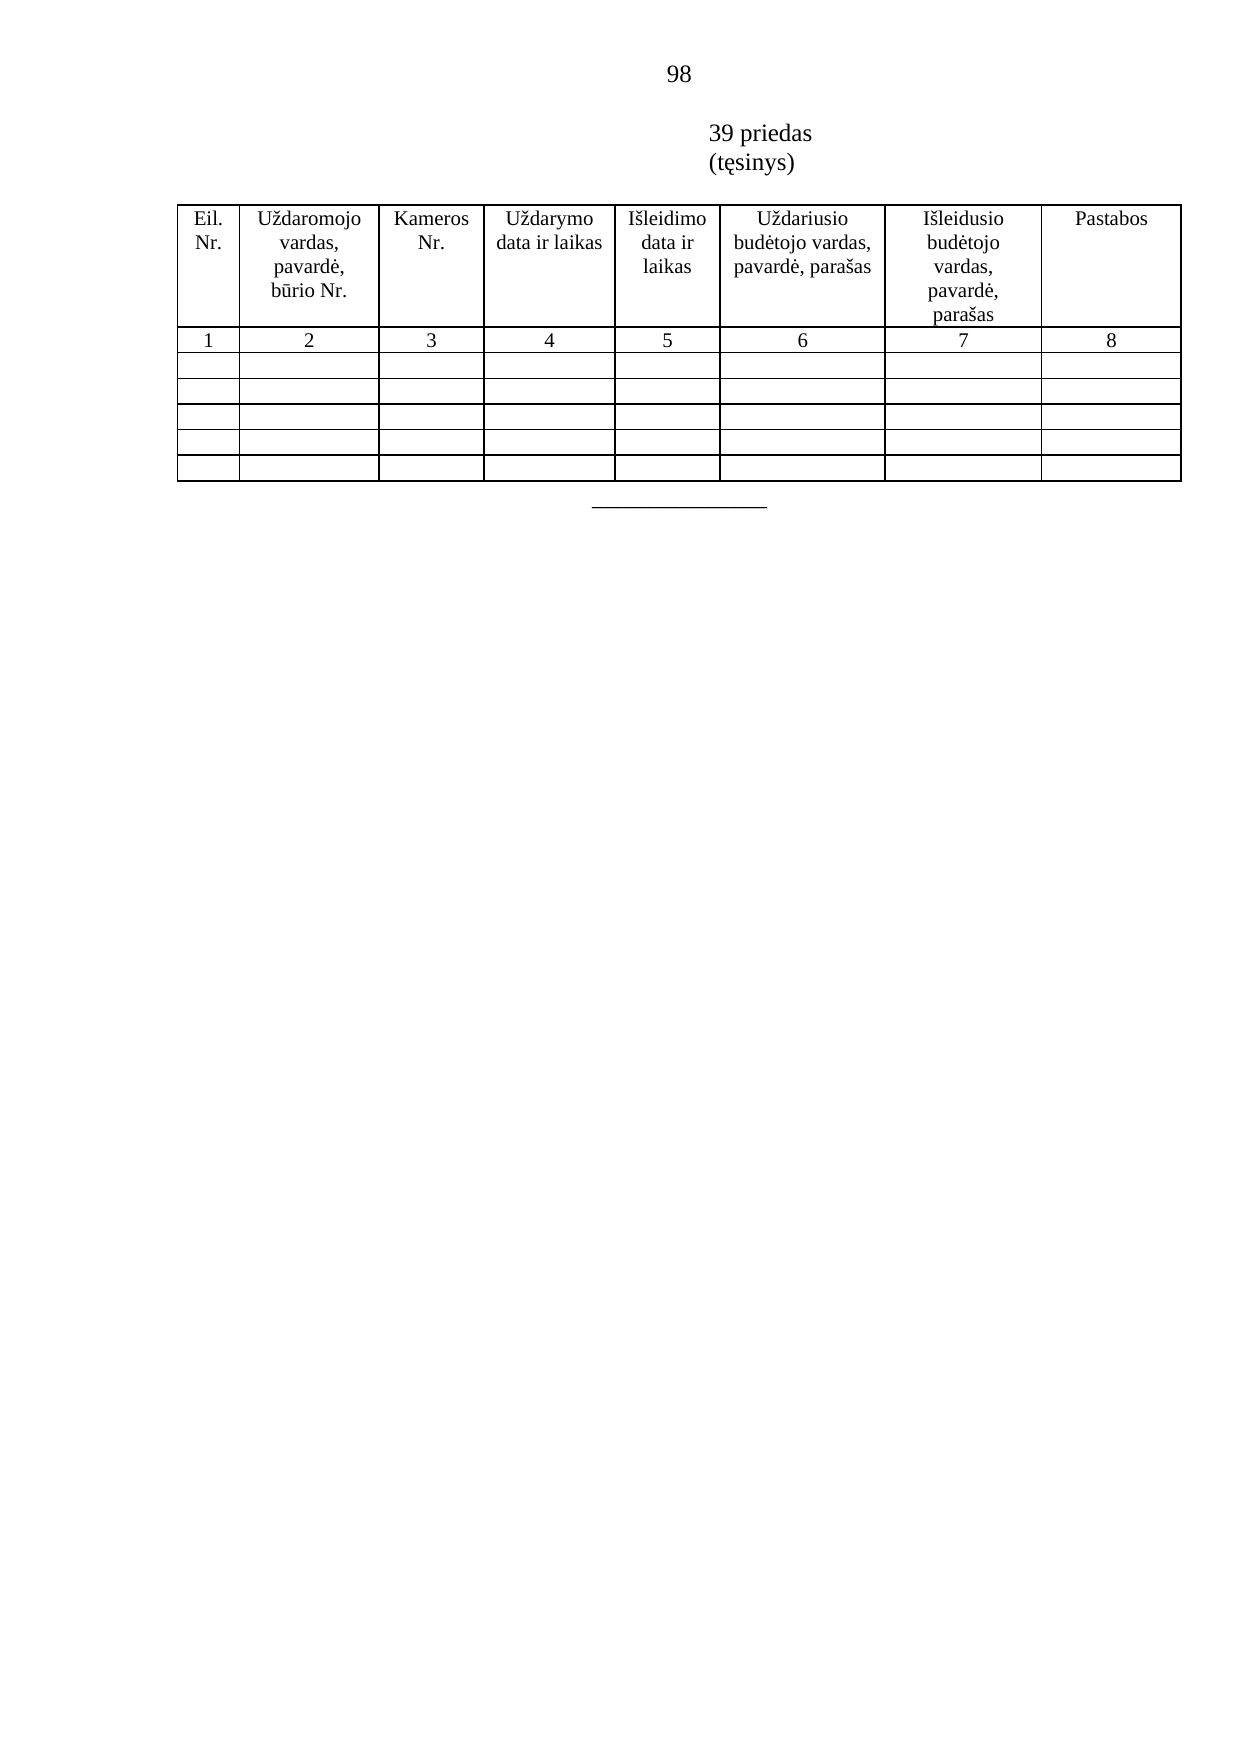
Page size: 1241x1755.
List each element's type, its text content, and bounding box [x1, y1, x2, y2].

table_cell [178, 405, 239, 429]
table_cell [240, 405, 378, 429]
table_cell [485, 430, 614, 454]
table_cell [380, 353, 483, 377]
text 39 priedas [177, 118, 1181, 147]
table_cell [1042, 430, 1180, 454]
table_cell [1042, 405, 1180, 429]
table_cell [380, 405, 483, 429]
table_cell [178, 456, 239, 480]
table_cell [616, 405, 719, 429]
text ______________ [177, 482, 1181, 510]
table_header Išleidimo data ir laikas [616, 206, 719, 326]
table_cell [380, 456, 483, 480]
table_cell 5 [616, 328, 719, 352]
table_cell [240, 353, 378, 377]
table_cell [1042, 379, 1180, 403]
text (tęsinys) [177, 147, 1181, 176]
table_header Eil. Nr. [178, 206, 239, 326]
table_cell [240, 456, 378, 480]
table_cell [721, 379, 884, 403]
table_cell [616, 430, 719, 454]
table_cell [240, 379, 378, 403]
table_cell [721, 353, 884, 377]
table_cell [721, 430, 884, 454]
table_cell [886, 405, 1041, 429]
table_cell [380, 430, 483, 454]
table_cell [721, 456, 884, 480]
table_cell [886, 379, 1041, 403]
table_cell [721, 405, 884, 429]
table_header Išleidusio budėtojo vardas, pavardė, parašas [886, 206, 1041, 326]
table_header Kameros Nr. [380, 206, 483, 326]
table_cell [240, 430, 378, 454]
table_cell [178, 353, 239, 377]
table_cell [616, 456, 719, 480]
table_cell 6 [721, 328, 884, 352]
table_header Uždarymo data ir laikas [485, 206, 614, 326]
table_cell 3 [380, 328, 483, 352]
table_cell 7 [886, 328, 1041, 352]
table_cell [886, 353, 1041, 377]
table_cell [886, 456, 1041, 480]
table_cell [886, 430, 1041, 454]
table_cell [616, 353, 719, 377]
table_header Uždaromojo vardas, pavardė, būrio Nr. [240, 206, 378, 326]
table_cell 4 [485, 328, 614, 352]
table_cell [485, 379, 614, 403]
table_cell [1042, 353, 1180, 377]
table_cell [380, 379, 483, 403]
table_cell [178, 379, 239, 403]
table_cell [178, 430, 239, 454]
table_cell 1 [178, 328, 239, 352]
table_cell [1042, 456, 1180, 480]
table_cell [485, 456, 614, 480]
table_cell 8 [1042, 328, 1180, 352]
table_header Pastabos [1042, 206, 1180, 326]
table_cell [485, 353, 614, 377]
table_cell [485, 405, 614, 429]
table_header Uždariusio budėtojo vardas, pavardė, parašas [721, 206, 884, 326]
table_cell [616, 379, 719, 403]
table_cell 2 [240, 328, 378, 352]
